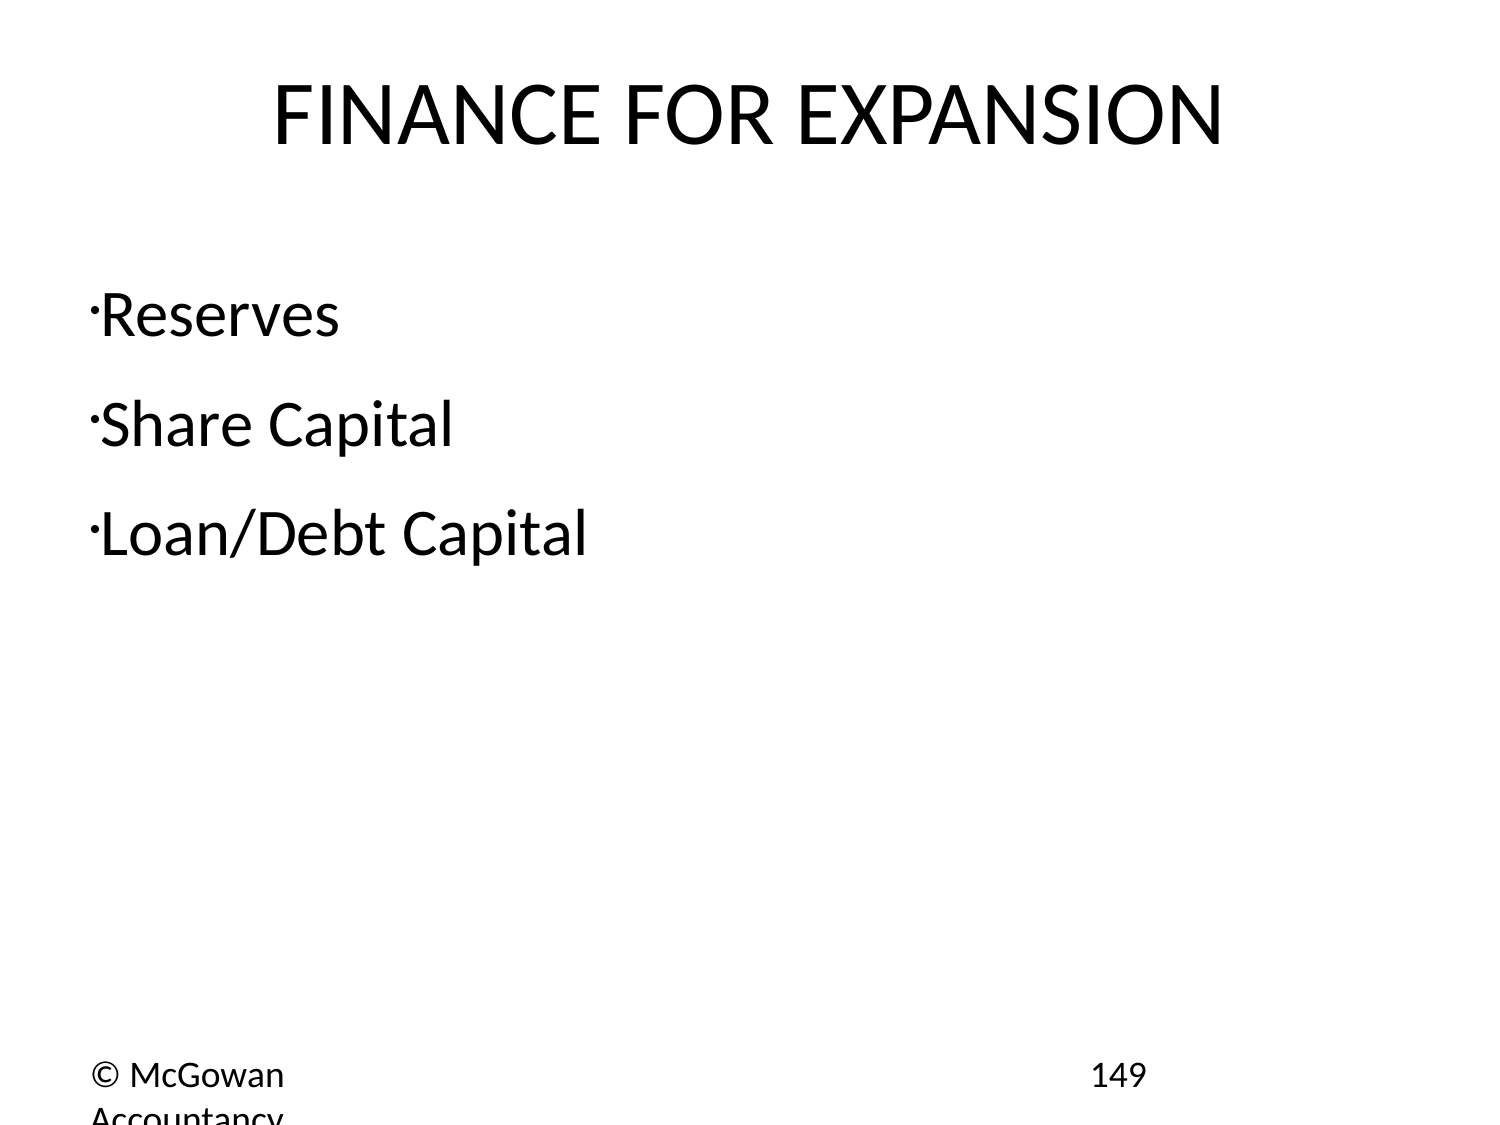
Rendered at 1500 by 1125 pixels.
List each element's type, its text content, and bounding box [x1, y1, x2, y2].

text_box [1074, 1042, 1425, 1103]
text_box © McGowan Accountancy Services [75, 1042, 425, 1103]
list Reserves Share Capital Loan/Debt Capital [75, 262, 1425, 1005]
title FINANCE FOR EXPANSION [75, 45, 1425, 233]
